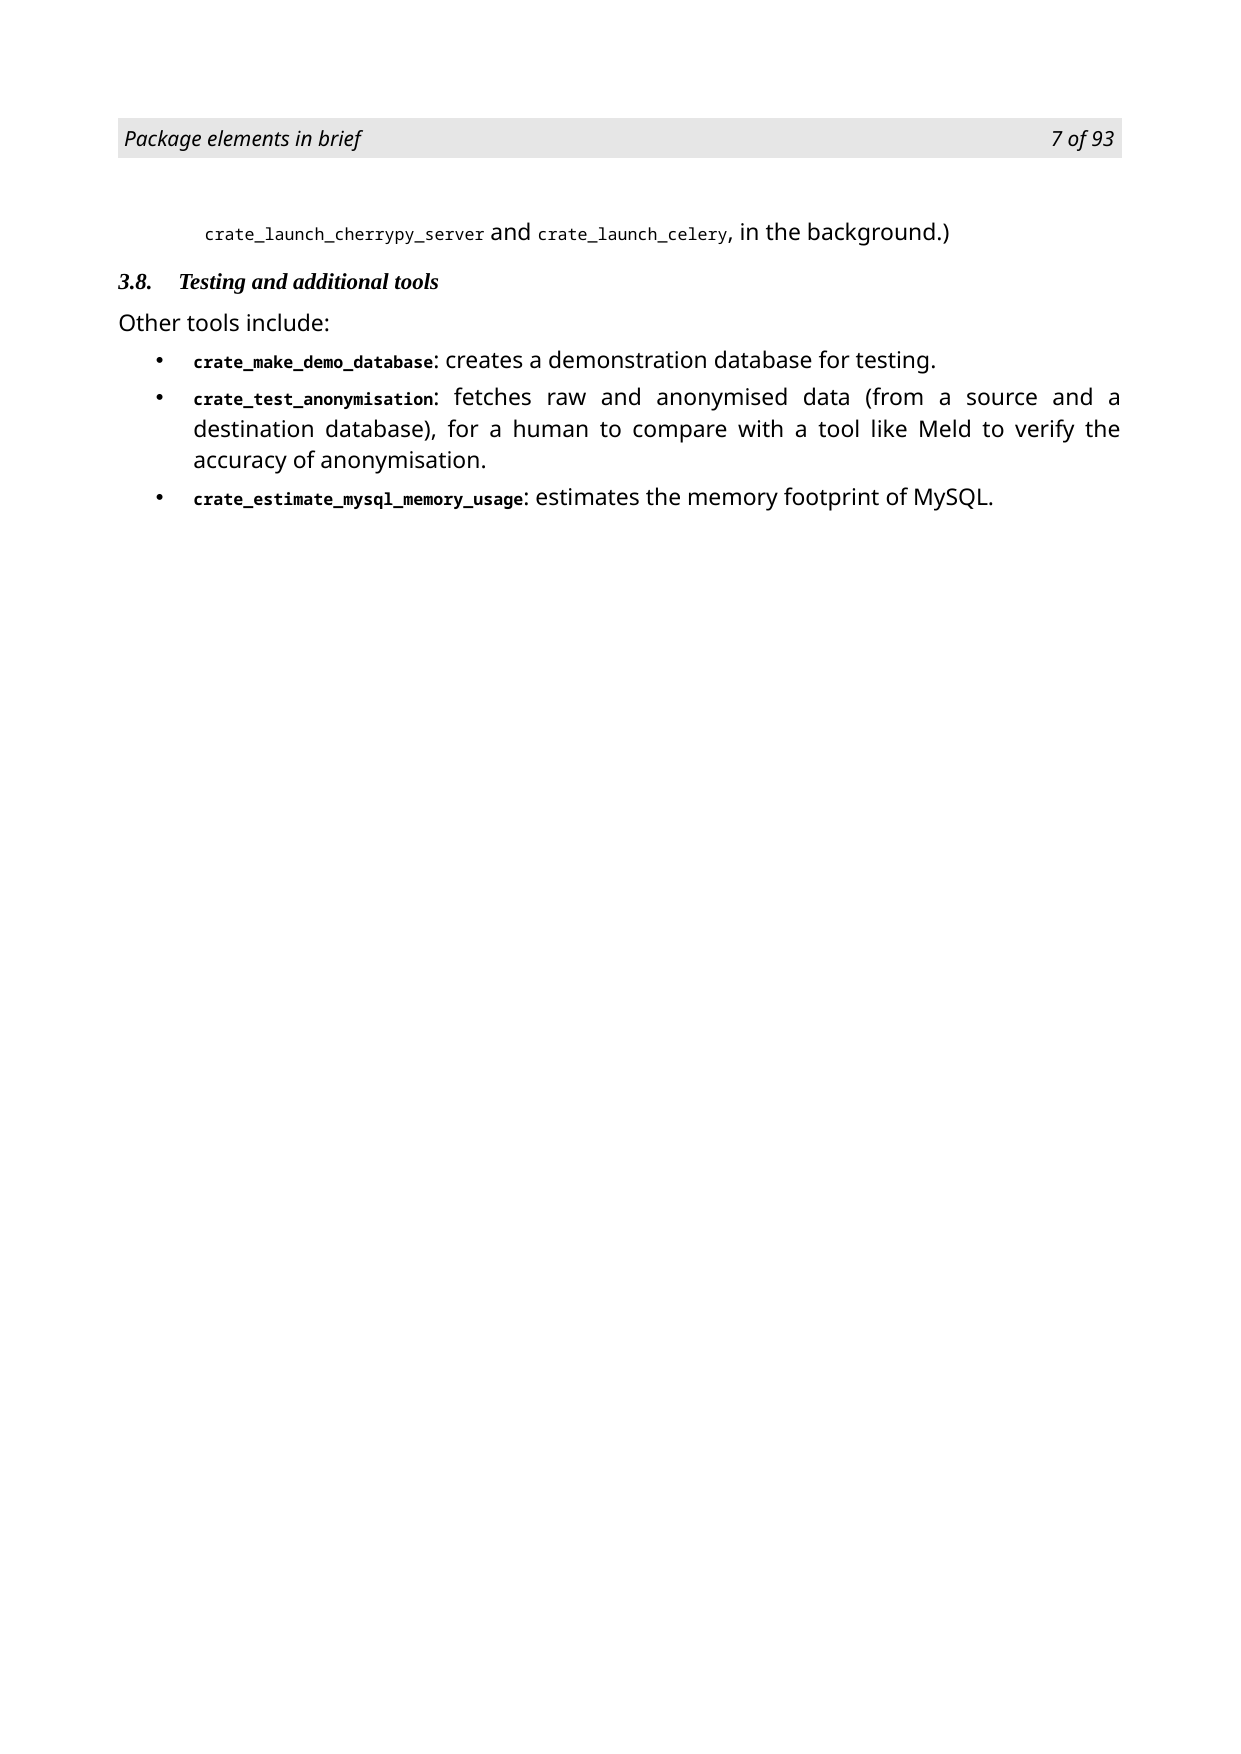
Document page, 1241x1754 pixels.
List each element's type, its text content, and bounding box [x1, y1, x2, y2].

list crate_estimate_mysql_memory_usage: estimates the memory footprint of MySQL. [156, 481, 1122, 512]
list crate_test_anonymisation: fetches raw and anonymised data (from a source and a destination database), for a human to compare with a tool like Meld to verify the accuracy of anonymisation. [156, 381, 1122, 475]
text Other tools include: [118, 307, 1122, 338]
list crate_launch_cherrypy_server and crate_launch_celery, in the background.) [167, 216, 1122, 247]
list crate_make_demo_database: creates a demonstration database for testing. [156, 344, 1122, 375]
subtitle Testing and additional tools [118, 268, 1122, 294]
